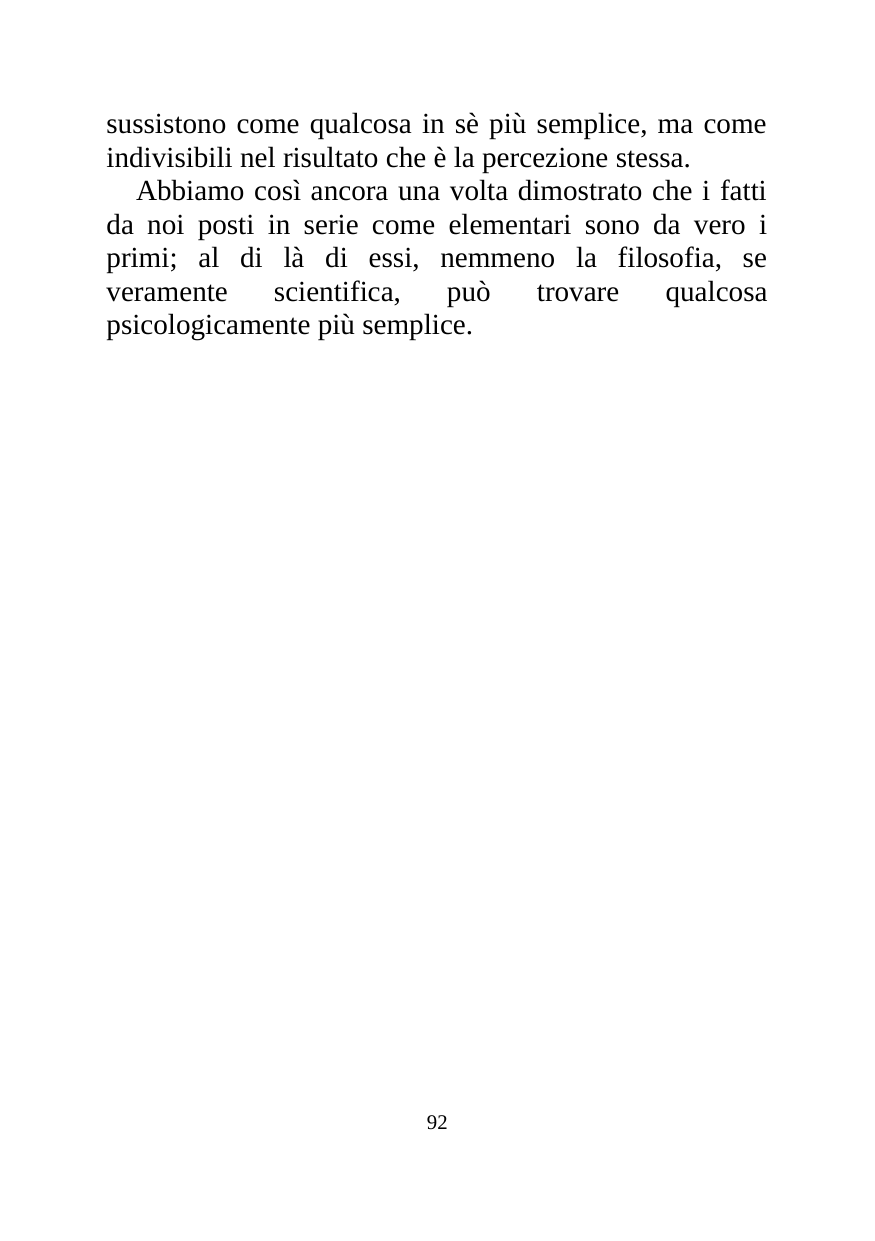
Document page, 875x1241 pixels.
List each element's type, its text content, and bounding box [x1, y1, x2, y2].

text sussistono come qualcosa in sè più semplice, ma come indivisibili nel risultato che è la percezione stessa. [106, 106, 768, 173]
text Abbiamo così ancora una volta dimostrato che i fatti da noi posti in serie come elementari sono da vero i primi; al di là di essi, nemmeno la filosofia, se veramente scientifica, può trovare qualcosa psicologicamente più semplice. [106, 173, 768, 341]
